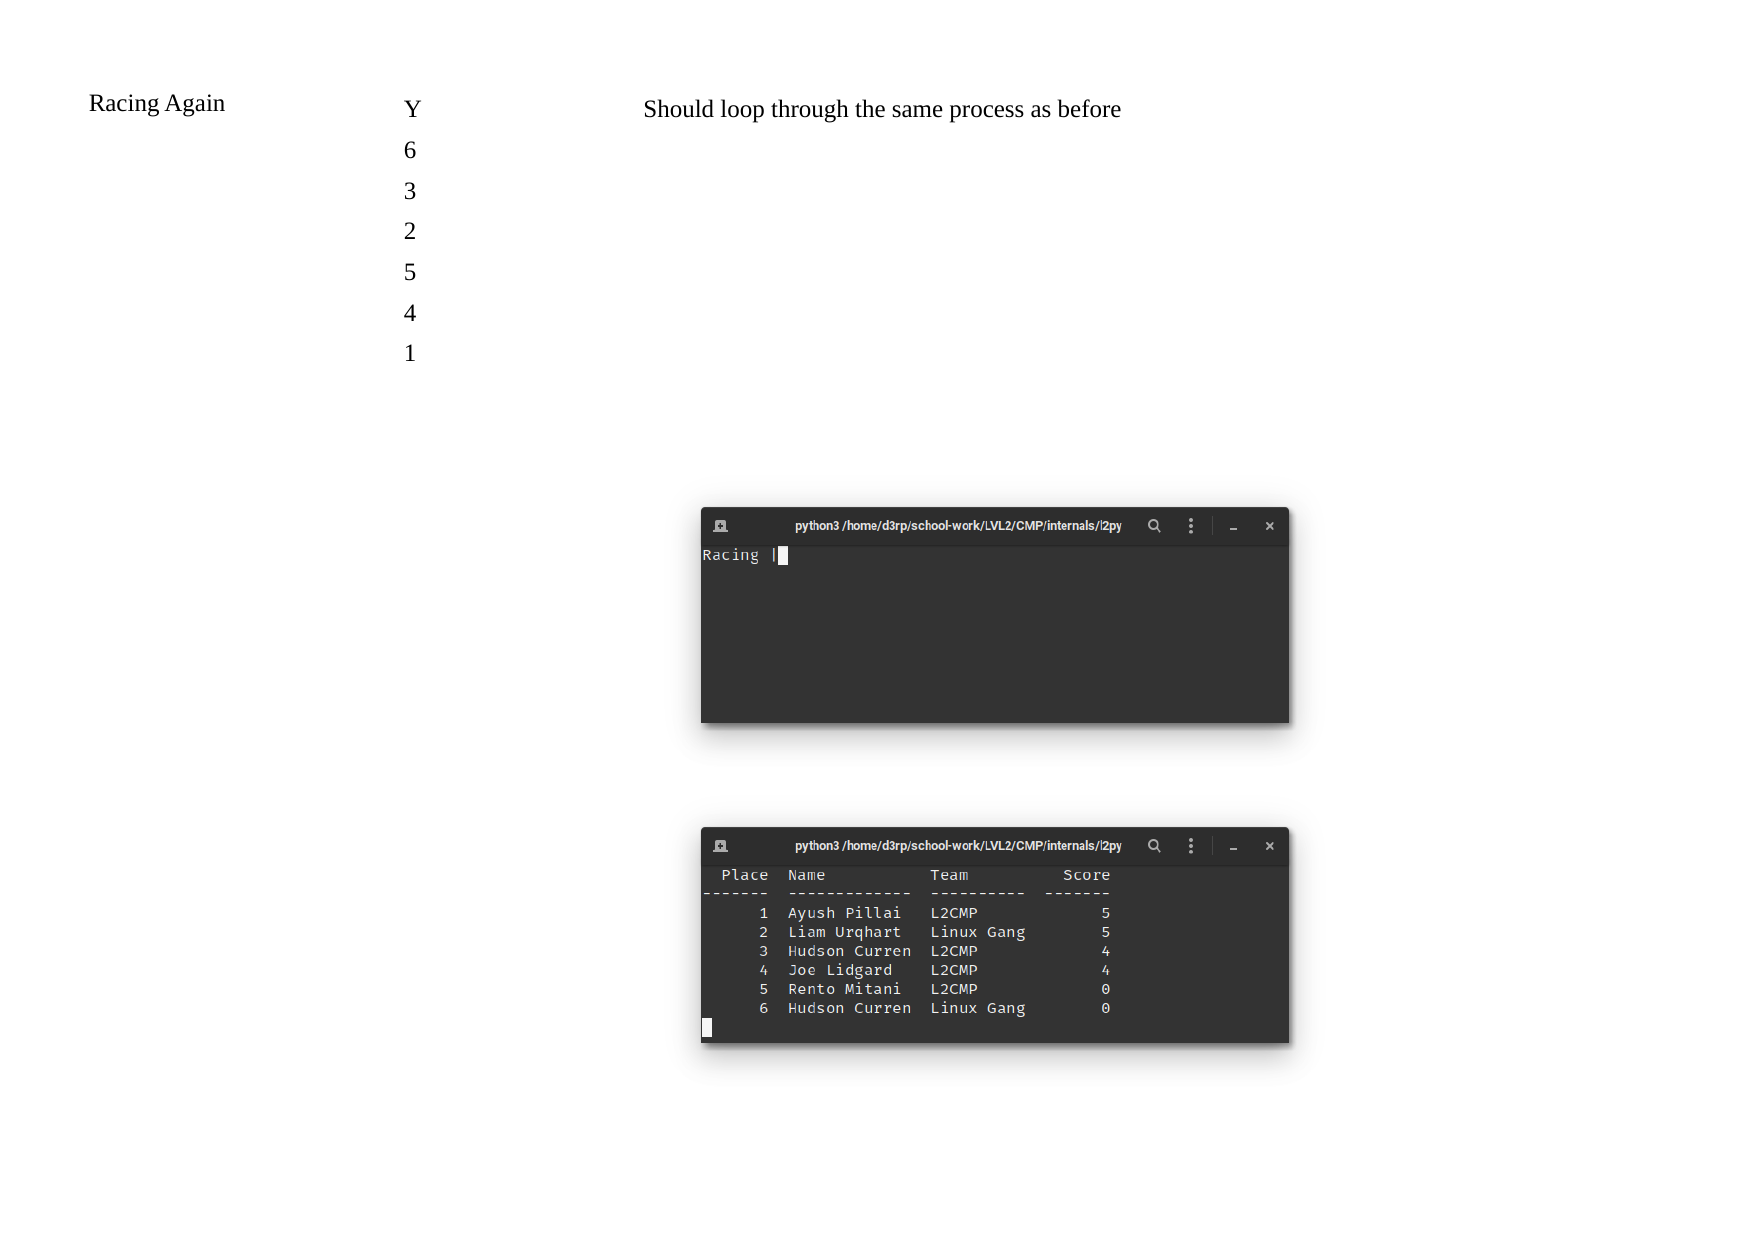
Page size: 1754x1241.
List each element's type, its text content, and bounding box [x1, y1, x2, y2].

table_cell [1350, 89, 1665, 1144]
table_cell Should loop through the same process as before [643, 89, 1350, 454]
picture [643, 454, 1350, 1110]
table_cell Y 6 3 2 5 4 1 [404, 89, 643, 1144]
table_cell [643, 1110, 1350, 1144]
table_cell Racing Again [89, 89, 404, 1144]
